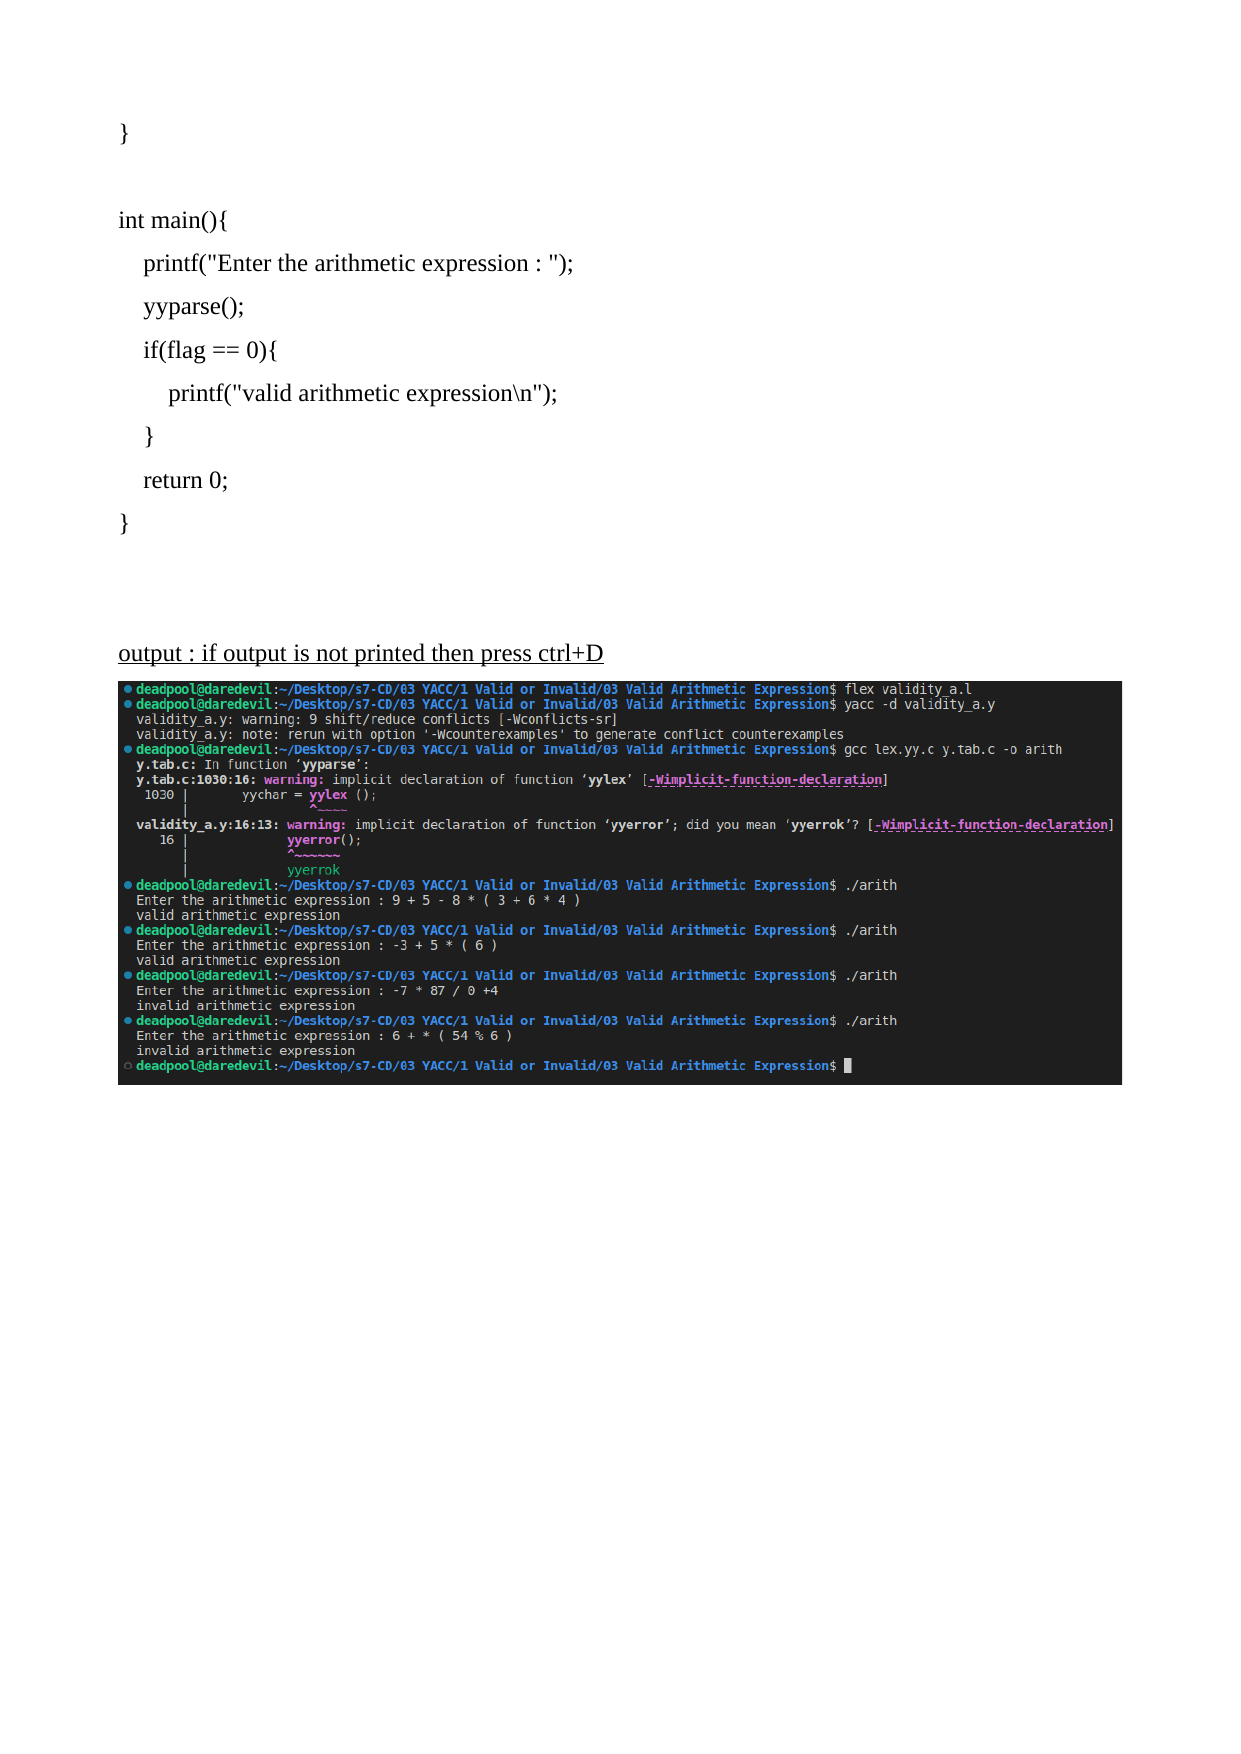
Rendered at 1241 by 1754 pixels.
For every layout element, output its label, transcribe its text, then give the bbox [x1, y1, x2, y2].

picture [118, 681, 1123, 1085]
text return 0; [118, 465, 1122, 493]
text printf("valid arithmetic expression\n"); [118, 378, 1122, 407]
text output : if output is not printed then press ctrl+D [118, 638, 1122, 667]
text int main(){ [118, 205, 1122, 233]
text if(flag == 0){ [118, 335, 1122, 363]
text } [118, 118, 1122, 147]
text } [118, 421, 1122, 450]
text yyparse(); [118, 291, 1122, 320]
text } [118, 508, 1122, 537]
text printf("Enter the arithmetic expression : "); [118, 248, 1122, 277]
